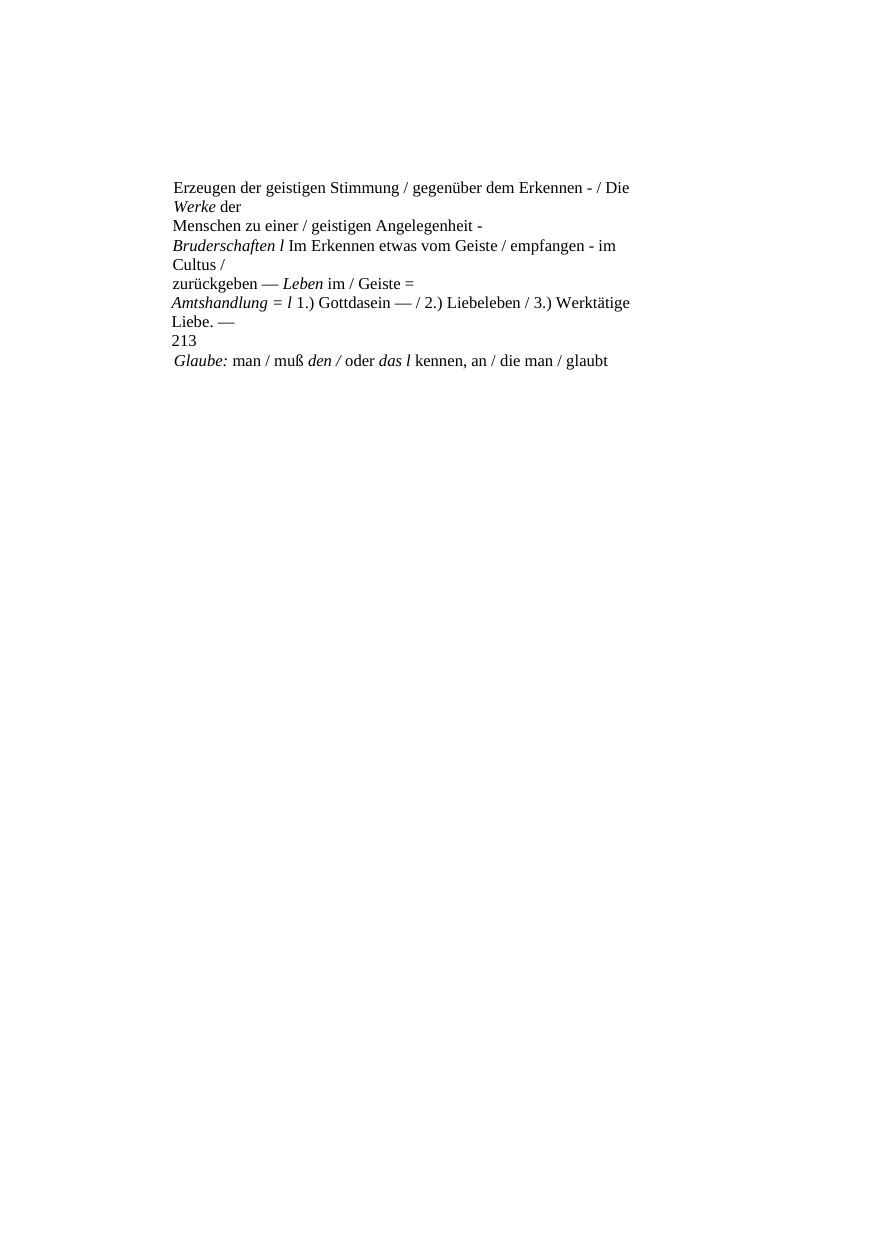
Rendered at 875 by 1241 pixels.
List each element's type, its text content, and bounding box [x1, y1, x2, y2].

text Menschen zu einer / geistigen Angelegenheit - [172, 216, 635, 235]
text Erzeugen der geistigen Stimmung / gegenüber dem Erkennen - / Die Werke der [173, 178, 635, 216]
text zurückgeben — Leben im / Geiste = [172, 274, 635, 293]
text Glaube: man / muß den / oder das l kennen, an / die man / glaubt [173, 350, 635, 369]
text Amtshandlung = l 1.) Gottdasein — / 2.) Liebeleben / 3.) Werktätige Liebe. — 213 [171, 293, 635, 350]
text Bruderschaften l Im Erkennen etwas vom Geiste / empfangen - im Cultus / [172, 235, 635, 274]
